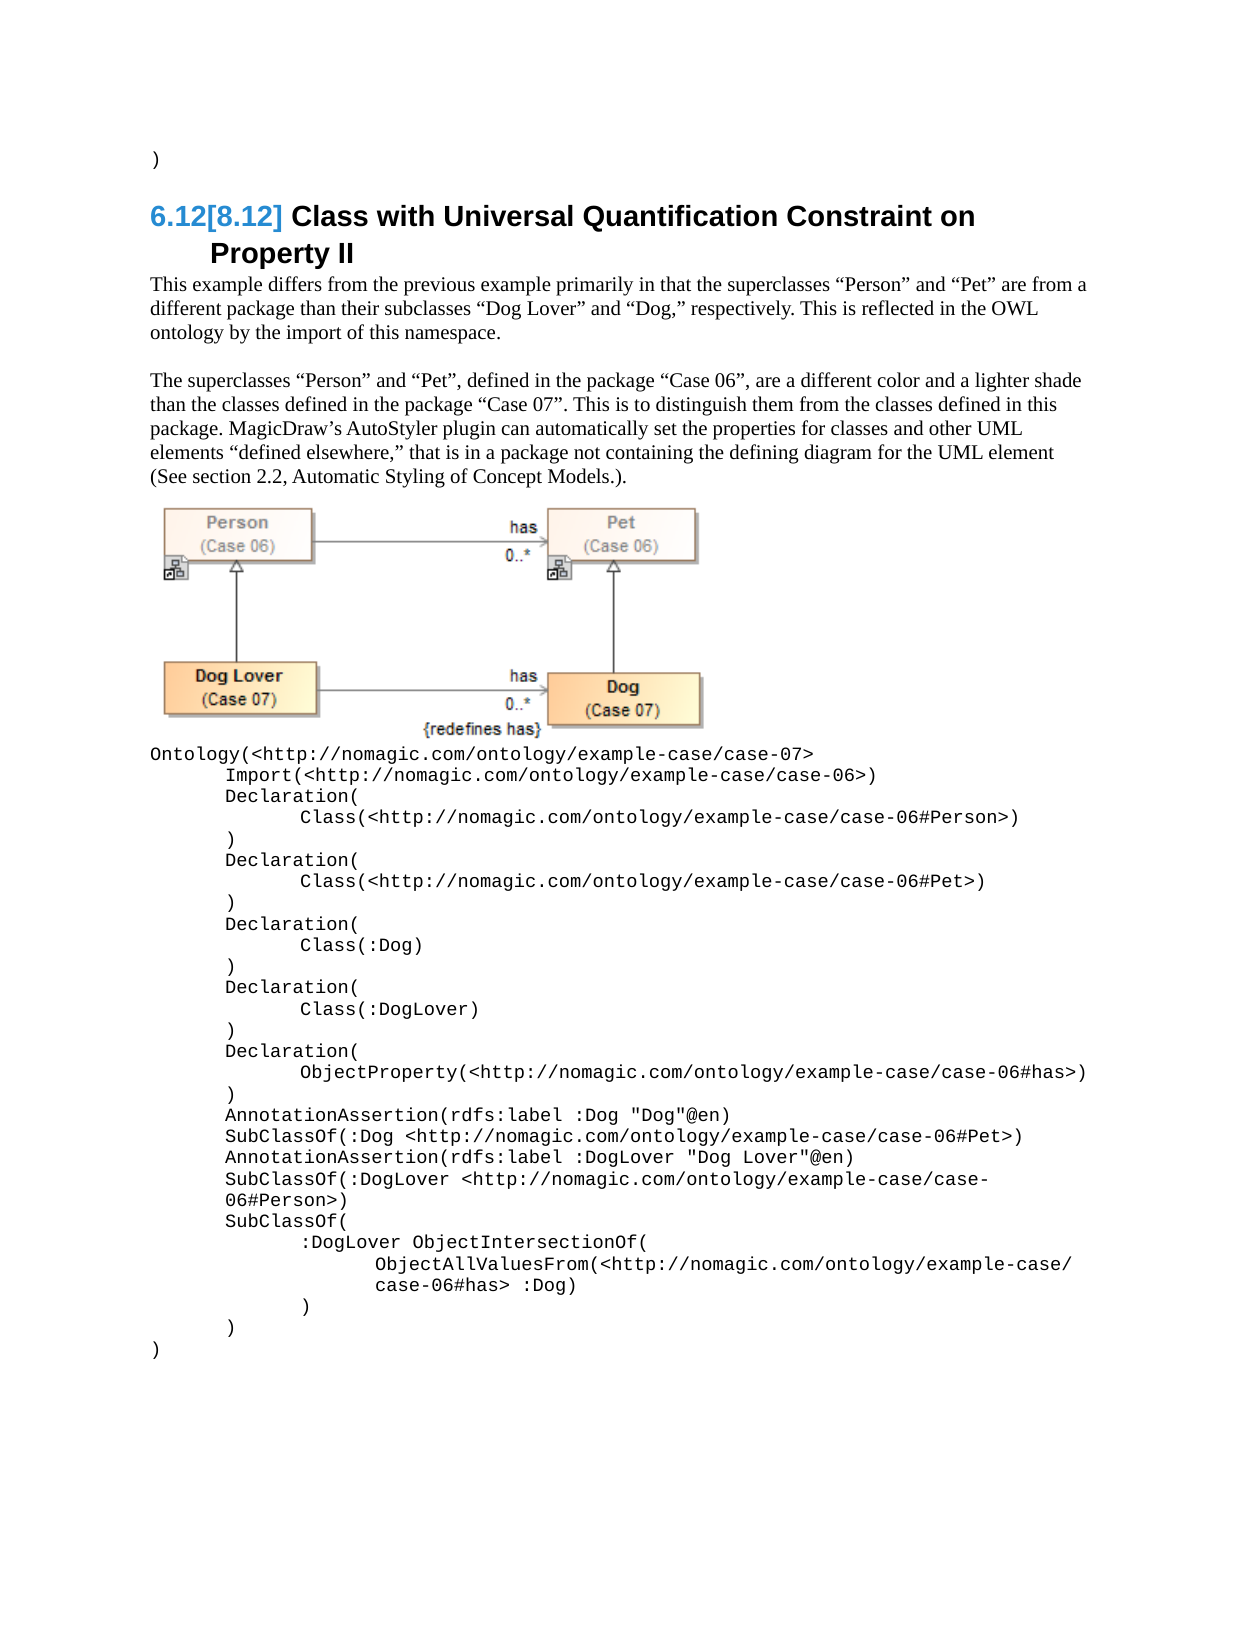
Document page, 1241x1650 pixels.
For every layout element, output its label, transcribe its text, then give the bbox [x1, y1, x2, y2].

text ObjectProperty(<http://nomagic.com/ontology/example-case/case-06#has>) [225, 1063, 1090, 1084]
subtitle Class with Universal Quantification Constraint on Property II [150, 199, 1090, 269]
text Declaration( [225, 914, 1090, 936]
text SubClassOf( [225, 1212, 1090, 1233]
text ) [300, 1297, 1090, 1318]
text SubClassOf(:Dog <http://nomagic.com/ontology/example-case/case-06#Pet>) [225, 1127, 1090, 1148]
text Declaration( [225, 851, 1090, 872]
text ) [225, 1084, 1090, 1106]
text Declaration( [225, 978, 1090, 999]
picture [150, 488, 718, 743]
text ) [225, 1021, 1090, 1042]
text AnnotationAssertion(rdfs:label :Dog "Dog"@en) [225, 1106, 1090, 1127]
text ) [225, 829, 1090, 851]
text Import(<http://nomagic.com/ontology/example-case/case-06>) [225, 766, 1090, 787]
text Class(:DogLover) [225, 999, 1090, 1021]
text Class(:Dog) [225, 936, 1090, 957]
text AnnotationAssertion(rdfs:label :DogLover "Dog Lover"@en) [225, 1148, 1090, 1169]
text Declaration( [225, 787, 1090, 808]
text ) [150, 1339, 1090, 1361]
text Class(<http://nomagic.com/ontology/example-case/case-06#Person>) [225, 808, 1090, 829]
text Class(<http://nomagic.com/ontology/example-case/case-06#Pet>) [225, 872, 1090, 893]
text ) [225, 893, 1090, 914]
text Declaration( [225, 1042, 1090, 1063]
text :DogLover ObjectIntersectionOf( [300, 1233, 1090, 1254]
text This example differs from the previous example primarily in that the superclasses “Person” and “Pet” are from a different package than their subclasses “Dog Lover” and “Dog,” respectively. This is reflected in the OWL ontology by the import of this namespace. [150, 272, 1090, 344]
text Ontology(<http://nomagic.com/ontology/example-case/case-07> [150, 744, 1090, 766]
text The superclasses “Person” and “Pet”, defined in the package “Case 06”, are a different color and a lighter shade than the classes defined in the package “Case 07”. This is to distinguish them from the classes defined in this package. MagicDraw’s AutoStyler plugin can automatically set the properties for classes and other UML elements “defined elsewhere,” that is in a package not containing the defining diagram for the UML element (See section 2.2, Automatic Styling of Concept Models.). [150, 368, 1090, 488]
text ) [150, 150, 1090, 171]
text ) [225, 1318, 1090, 1339]
text ObjectAllValuesFrom(<http://nomagic.com/ontology/example-case/case-06#has> :Dog) [375, 1254, 1090, 1297]
text SubClassOf(:DogLover <http://nomagic.com/ontology/example-case/case-06#Person>) [225, 1169, 1090, 1212]
text ) [225, 957, 1090, 978]
